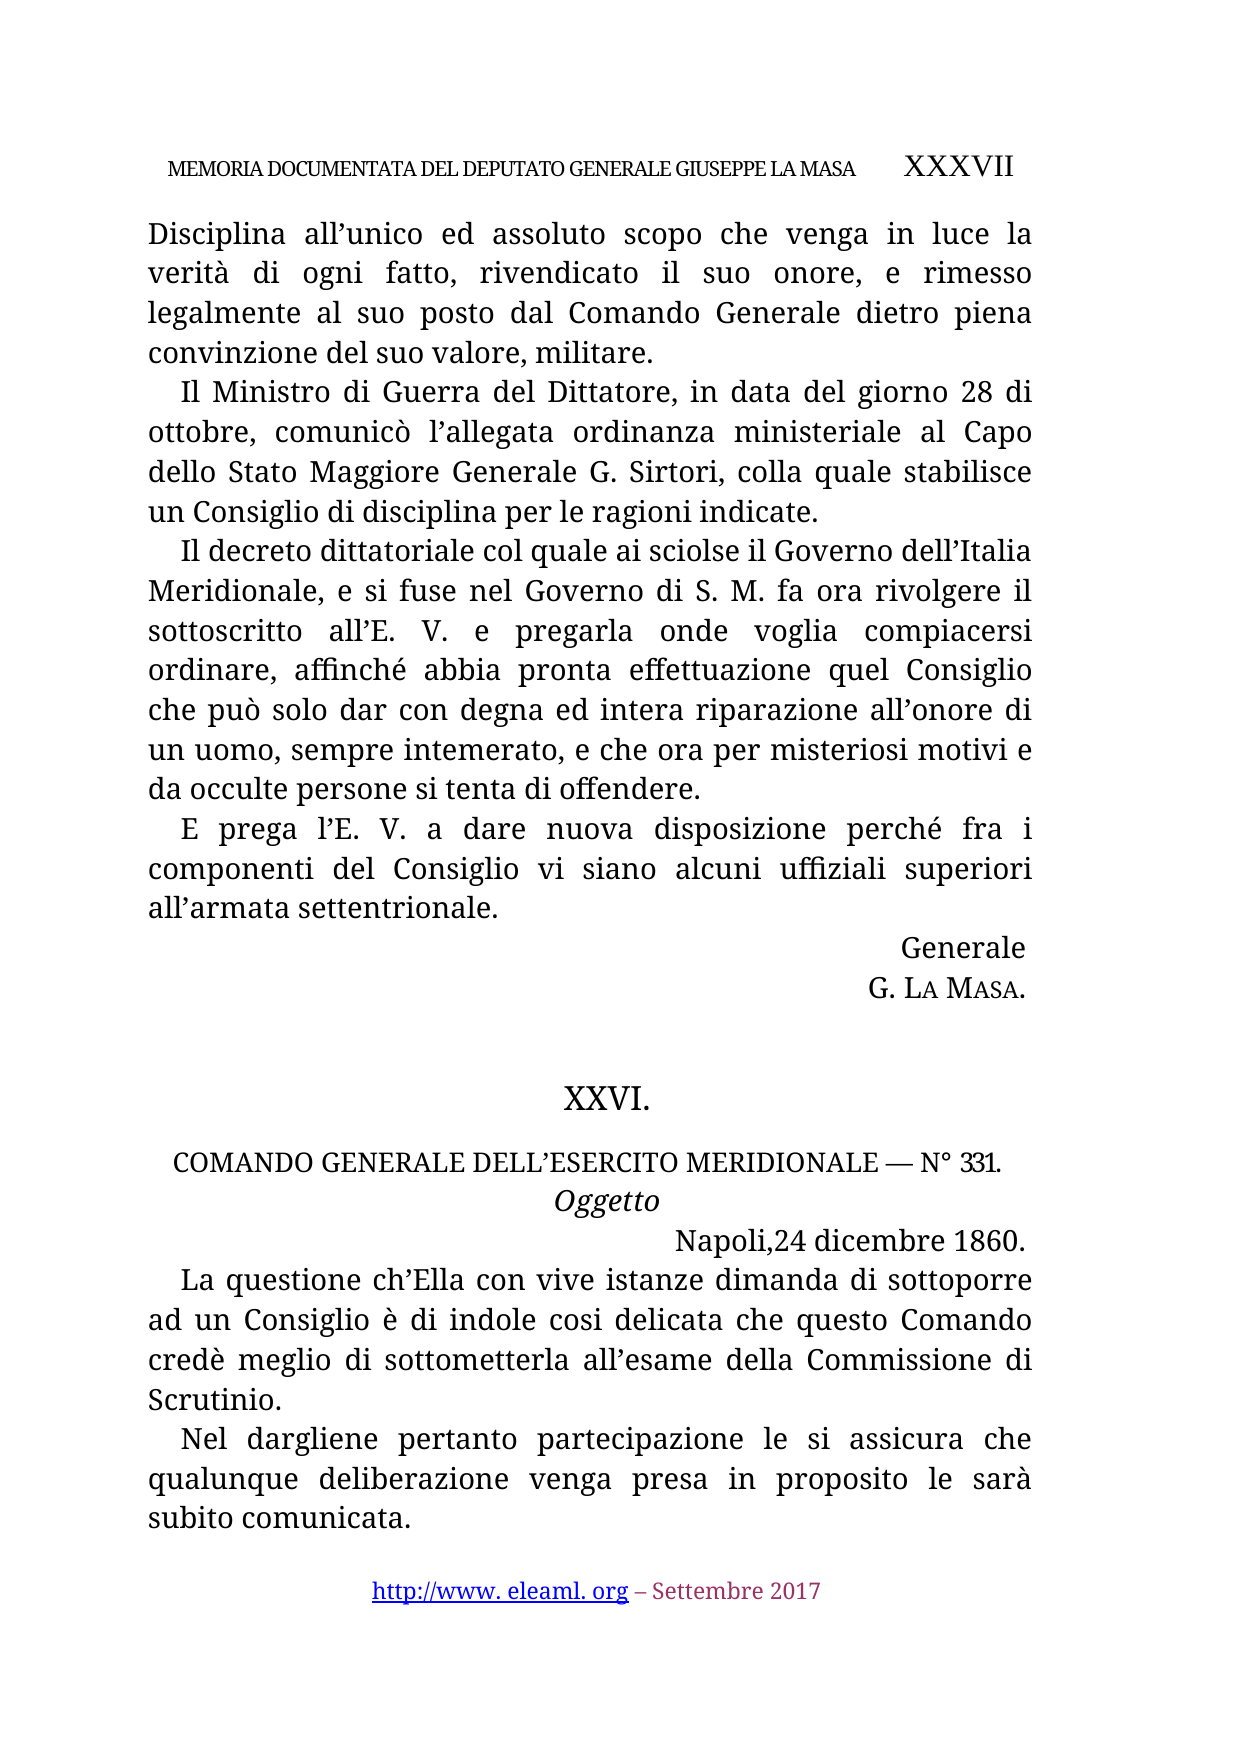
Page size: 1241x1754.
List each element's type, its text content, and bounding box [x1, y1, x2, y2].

text G. La Masa. [148, 967, 1033, 1007]
text La questione ch’Ella con vive istanze dimanda di sottoporre ad un Consiglio è di indole cosi delicata che questo Comando credè meglio di sottometterla all’esame della Commissione di Scrutinio. [148, 1260, 1033, 1418]
text Il Ministro di Guerra del Dittatore, in data del giorno 28 di ottobre, comunicò l’allegata ordinanza ministeriale al Capo dello Stato Maggiore Generale G. Sirtori, colla quale stabilisce un Consiglio di disciplina per le ragioni indicate. [148, 372, 1033, 531]
text Disciplina all’unico ed assoluto scopo che venga in luce la verità di ogni fatto, rivendicato il suo onore, e rimesso legalmente al suo posto dal Comando Generale dietro piena convinzione del suo valore, militare. [148, 213, 1033, 372]
text COMANDO GENERALE DELL’ESERCITO MERIDIONALE — N° 331. [148, 1143, 1033, 1180]
text Oggetto [148, 1180, 1033, 1220]
text Generale [148, 927, 1033, 967]
text Il decreto dittatoriale col quale ai sciolse il Governo dell’Italia Meridionale, e si fuse nel Governo di S. M. fa ora rivolgere il sottoscritto all’E. V. e pregarla onde voglia compiacersi ordinare, affinché abbia pronta effettuazione quel Consiglio che può solo dar con degna ed intera riparazione all’onore di un uomo, sempre intemerato, e che ora per misteriosi motivi e da occulte persone si tenta di offendere. [148, 531, 1033, 808]
text Nel dargliene pertanto partecipazione le si assicura che qualunque deliberazione venga presa in proposito le sarà subito comunicata. [148, 1418, 1033, 1537]
text E prega l’E. V. a dare nuova disposizione perché fra i componenti del Consiglio vi siano alcuni uffiziali superiori all’armata settentrionale. [148, 808, 1033, 927]
text XXVI. [148, 1075, 1033, 1121]
text Napoli,24 dicembre 1860. [148, 1220, 1033, 1260]
